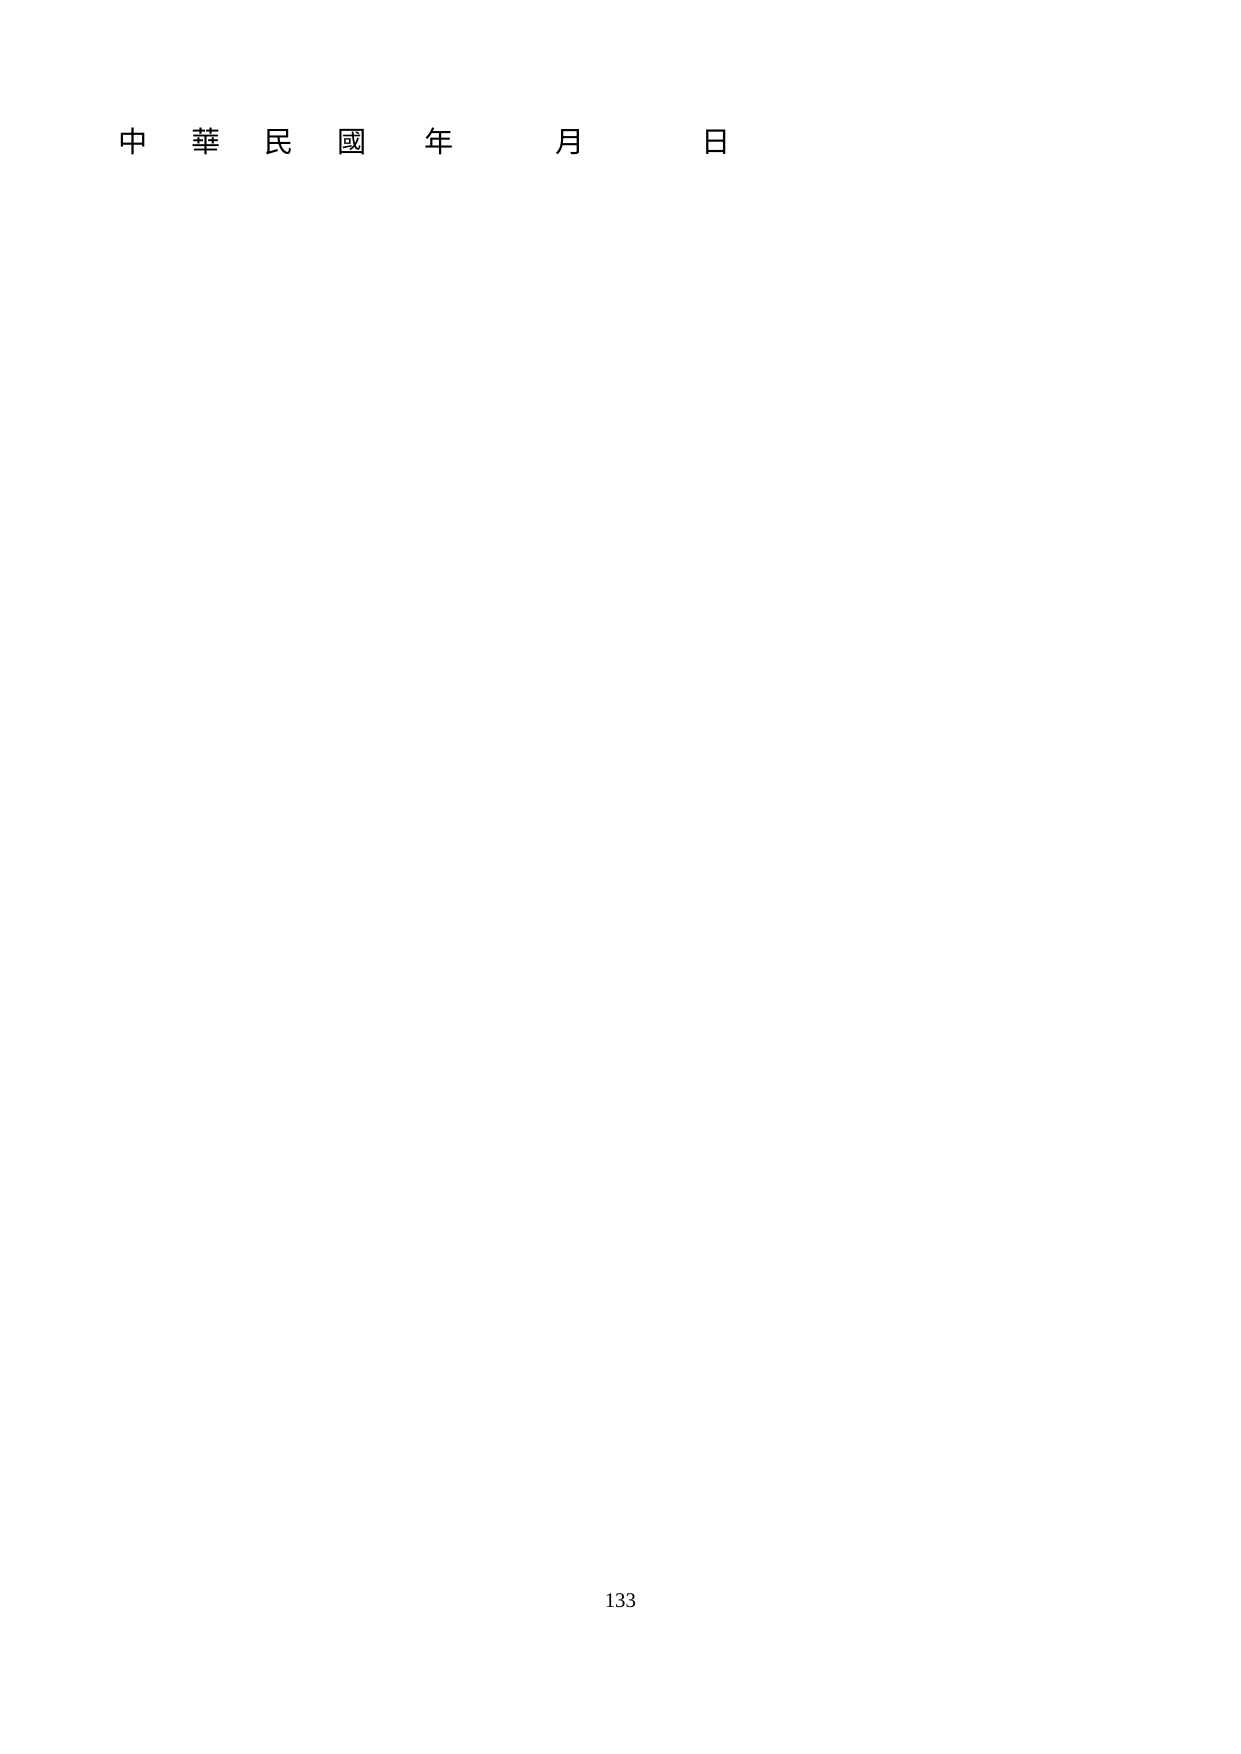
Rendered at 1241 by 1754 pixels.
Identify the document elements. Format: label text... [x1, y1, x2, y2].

text 中 華 民 國 年 月 日 [118, 118, 1122, 160]
